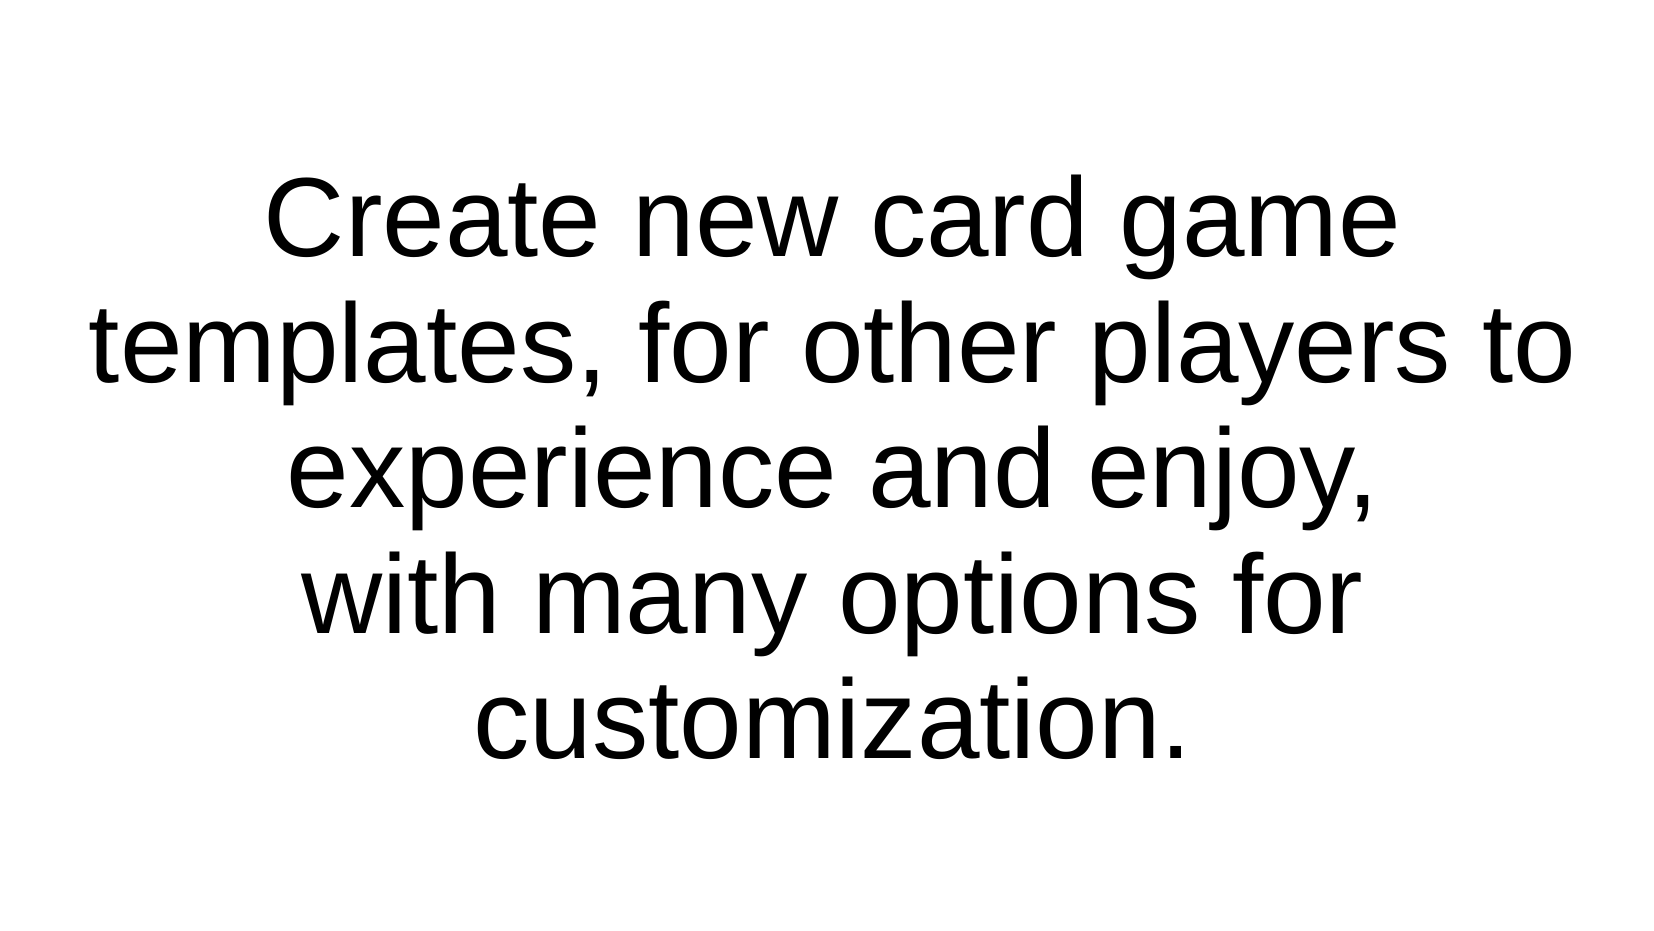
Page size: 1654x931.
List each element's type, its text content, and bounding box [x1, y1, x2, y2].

subtitle Create new card game templates, for other players to experience and enjoy, with many options for customization. [88, 29, 1577, 909]
